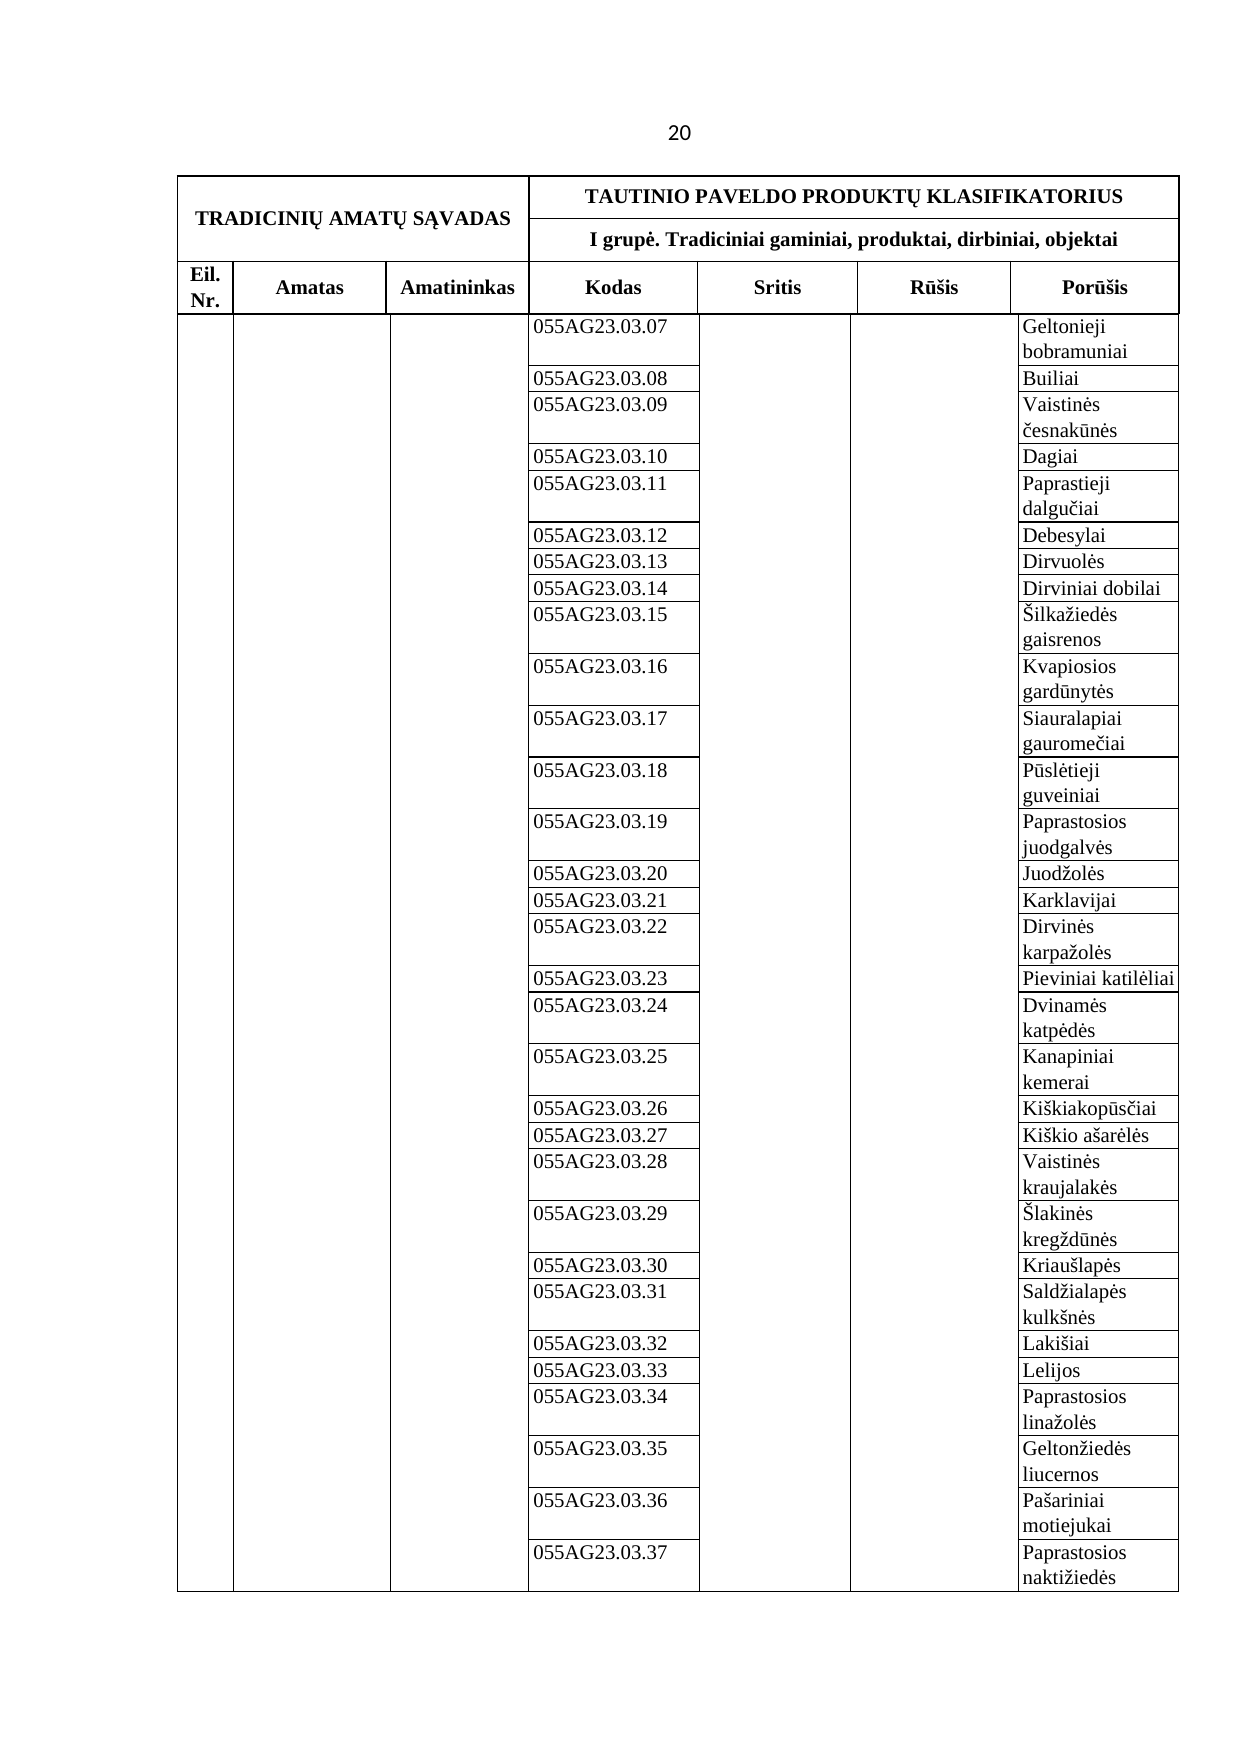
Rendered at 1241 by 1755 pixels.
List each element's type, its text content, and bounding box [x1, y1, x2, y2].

table_cell Dvinamės katpėdės [1019, 993, 1178, 1043]
table_cell 055AG23.03.18 [529, 758, 699, 808]
table_cell [178, 315, 233, 1591]
table_cell 055AG23.03.33 [529, 1358, 699, 1383]
table_cell 055AG23.03.08 [529, 366, 699, 391]
table_cell Kvapiosios gardūnytės [1019, 654, 1178, 704]
table_cell Paprastieji dalgučiai [1019, 471, 1178, 521]
table_cell Kiškio ašarėlės [1019, 1123, 1178, 1148]
table_cell Eil. Nr. [178, 262, 232, 313]
table_cell Geltonžiedės liucernos [1019, 1436, 1178, 1487]
table_cell Amatininkas [387, 262, 528, 313]
table_cell 055AG23.03.29 [529, 1201, 699, 1252]
table_cell 055AG23.03.34 [529, 1384, 699, 1435]
table_cell [391, 315, 528, 1591]
table_cell 055AG23.03.32 [529, 1331, 699, 1357]
table_cell Dirvuolės [1019, 549, 1178, 574]
table_cell Šlakinės kregždūnės [1019, 1201, 1178, 1252]
table_cell 055AG23.03.31 [529, 1279, 699, 1330]
table_cell Geltonieji bobramuniai [1019, 315, 1178, 365]
table_cell Kriaušlapės [1019, 1253, 1178, 1278]
table_header TRADICINIŲ AMATŲ SĄVADAS [178, 177, 528, 261]
table_cell 055AG23.03.07 [529, 315, 699, 365]
table_cell 055AG23.03.22 [529, 914, 699, 965]
table_cell 055AG23.03.23 [529, 966, 699, 991]
table_cell Kiškiakopūsčiai [1019, 1096, 1178, 1122]
table_cell 055AG23.03.16 [529, 654, 699, 704]
table_cell [700, 315, 850, 1591]
table_cell 055AG23.03.15 [529, 602, 699, 653]
table_cell 055AG23.03.28 [529, 1149, 699, 1200]
table_header TAUTINIO PAVELDO PRODUKTŲ KLASIFIKATORIUS [530, 177, 1178, 217]
table_cell 055AG23.03.09 [529, 392, 699, 443]
table_cell Amatas [234, 262, 385, 313]
table_cell 055AG23.03.35 [529, 1436, 699, 1487]
table_cell Šilkažiedės gaisrenos [1019, 602, 1178, 653]
table_cell 055AG23.03.11 [529, 471, 699, 521]
table_cell Karklavijai [1019, 888, 1178, 913]
table_cell 055AG23.03.14 [529, 575, 699, 601]
table_cell Lakišiai [1019, 1331, 1178, 1357]
table_cell Pūslėtieji guveiniai [1019, 758, 1178, 808]
table_cell Sritis [698, 262, 857, 313]
table_cell 055AG23.03.30 [529, 1253, 699, 1278]
table_cell Paprastosios naktižiedės [1019, 1540, 1178, 1591]
table_cell Dirvinės karpažolės [1019, 914, 1178, 965]
table_cell Vaistinės česnakūnės [1019, 392, 1178, 443]
table_cell Rūšis [858, 262, 1010, 313]
table_cell Lelijos [1019, 1358, 1178, 1383]
table_cell Dagiai [1019, 444, 1178, 469]
table_cell 055AG23.03.17 [529, 706, 699, 756]
table_cell 055AG23.03.36 [529, 1488, 699, 1539]
table_cell Siauralapiai gauromečiai [1019, 706, 1178, 756]
table_cell Porūšis [1011, 262, 1178, 313]
table_cell 055AG23.03.20 [529, 861, 699, 887]
table_cell Pieviniai katilėliai [1019, 966, 1178, 991]
table_cell 055AG23.03.37 [529, 1540, 699, 1591]
table_cell 055AG23.03.12 [529, 523, 699, 548]
table_cell 055AG23.03.21 [529, 888, 699, 913]
table_cell Pašariniai motiejukai [1019, 1488, 1178, 1539]
table_cell 055AG23.03.24 [529, 993, 699, 1043]
table_cell Paprastosios linažolės [1019, 1384, 1178, 1435]
table_cell Kanapiniai kemerai [1019, 1044, 1178, 1095]
table_cell Kodas [530, 262, 697, 313]
table_cell 055AG23.03.27 [529, 1123, 699, 1148]
table_cell Saldžialapės kulkšnės [1019, 1279, 1178, 1330]
table_cell Debesylai [1019, 523, 1178, 548]
table_cell [234, 315, 390, 1591]
table_cell 055AG23.03.25 [529, 1044, 699, 1095]
table_cell Builiai [1019, 366, 1178, 391]
table_cell 055AG23.03.26 [529, 1096, 699, 1122]
table_cell 055AG23.03.19 [529, 809, 699, 860]
table_cell 055AG23.03.13 [529, 549, 699, 574]
table_cell Juodžolės [1019, 861, 1178, 887]
table_cell I grupė. Tradiciniai gaminiai, produktai, dirbiniai, objektai [530, 219, 1178, 261]
table_cell Vaistinės kraujalakės [1019, 1149, 1178, 1200]
table_cell Dirviniai dobilai [1019, 575, 1178, 601]
table_cell Paprastosios juodgalvės [1019, 809, 1178, 860]
table_cell [851, 315, 1018, 1591]
table_cell 055AG23.03.10 [529, 444, 699, 469]
